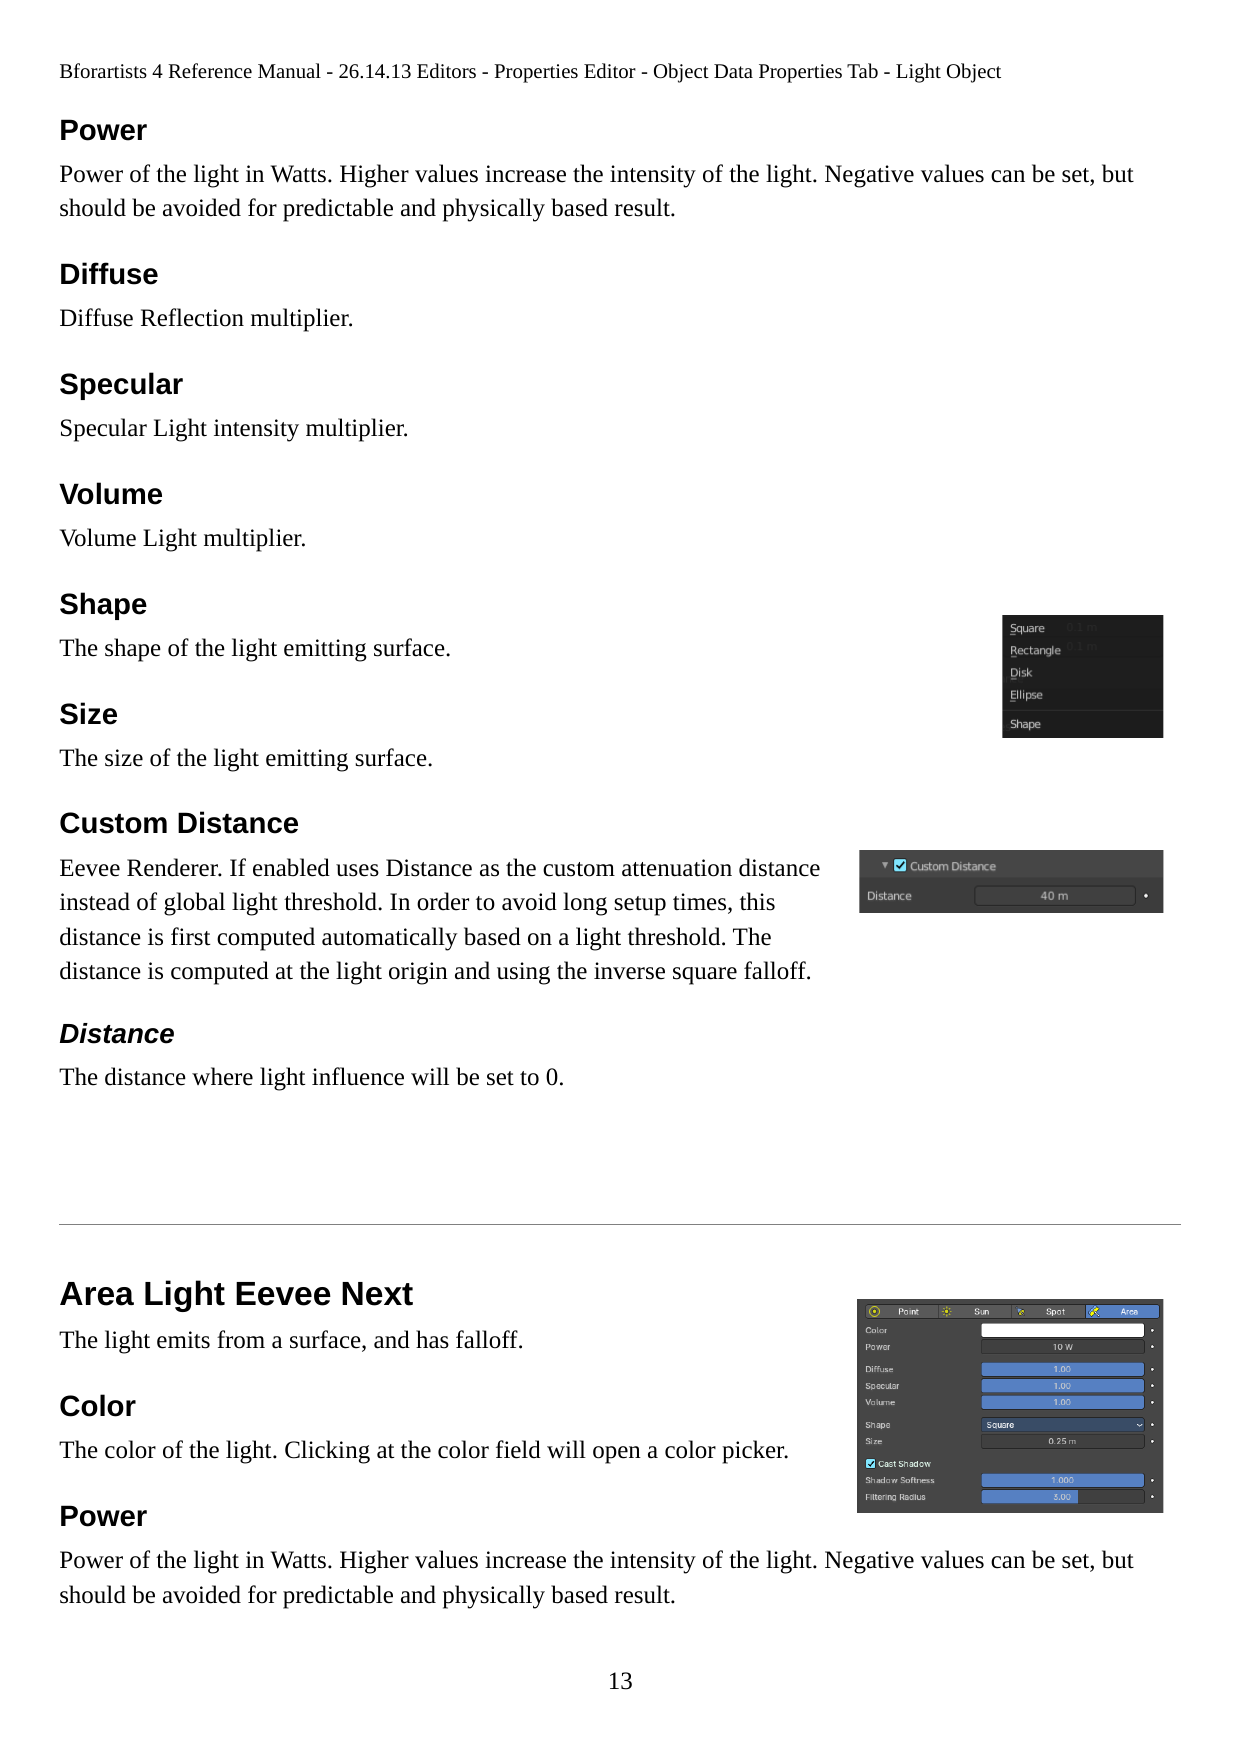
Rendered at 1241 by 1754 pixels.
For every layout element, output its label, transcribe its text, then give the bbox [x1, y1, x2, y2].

text The distance where light influence will be set to 0. [59, 1062, 1181, 1091]
text Volume Light multiplier. [59, 523, 1181, 552]
subtitle Power [59, 1499, 1181, 1533]
subtitle Area Light Eevee Next [59, 1274, 1181, 1313]
subtitle Volume [59, 477, 1181, 511]
text Power of the light in Watts. Higher values increase the intensity of the light. Negative values can be set, but should be avoided for predictable and physically based result. [59, 1545, 1181, 1608]
text The light emits from a surface, and has falloff. [59, 1325, 857, 1354]
subtitle Power [59, 113, 1181, 146]
text Power of the light in Watts. Higher values increase the intensity of the light. Negative values can be set, but should be avoided for predictable and physically based result. [59, 159, 1181, 222]
subtitle Distance [59, 1018, 1181, 1049]
subtitle Custom Distance [59, 806, 1181, 840]
subtitle [1164, 1389, 1181, 1423]
picture [1002, 615, 1164, 738]
subtitle Shape [59, 587, 1181, 620]
text The size of the light emitting surface. [59, 743, 1181, 772]
subtitle Size [59, 697, 1002, 730]
text Specular Light intensity multiplier. [59, 413, 1181, 442]
text Eevee Renderer. If enabled uses Distance as the custom attenuation distance instead of global light threshold. In order to avoid long setup times, this distance is first computed automatically based on a light threshold. The distance is computed at the light origin and using the inverse square falloff. [59, 853, 1181, 985]
picture [857, 1299, 1164, 1513]
subtitle [1164, 697, 1181, 730]
subtitle Diffuse [59, 257, 1181, 291]
text The color of the light. Clicking at the color field will open a color picker. [59, 1435, 857, 1464]
picture [859, 850, 1164, 913]
text Diffuse Reflection multiplier. [59, 303, 1181, 332]
subtitle Color [59, 1389, 857, 1423]
subtitle Specular [59, 367, 1181, 401]
text The shape of the light emitting surface. [59, 633, 1002, 662]
